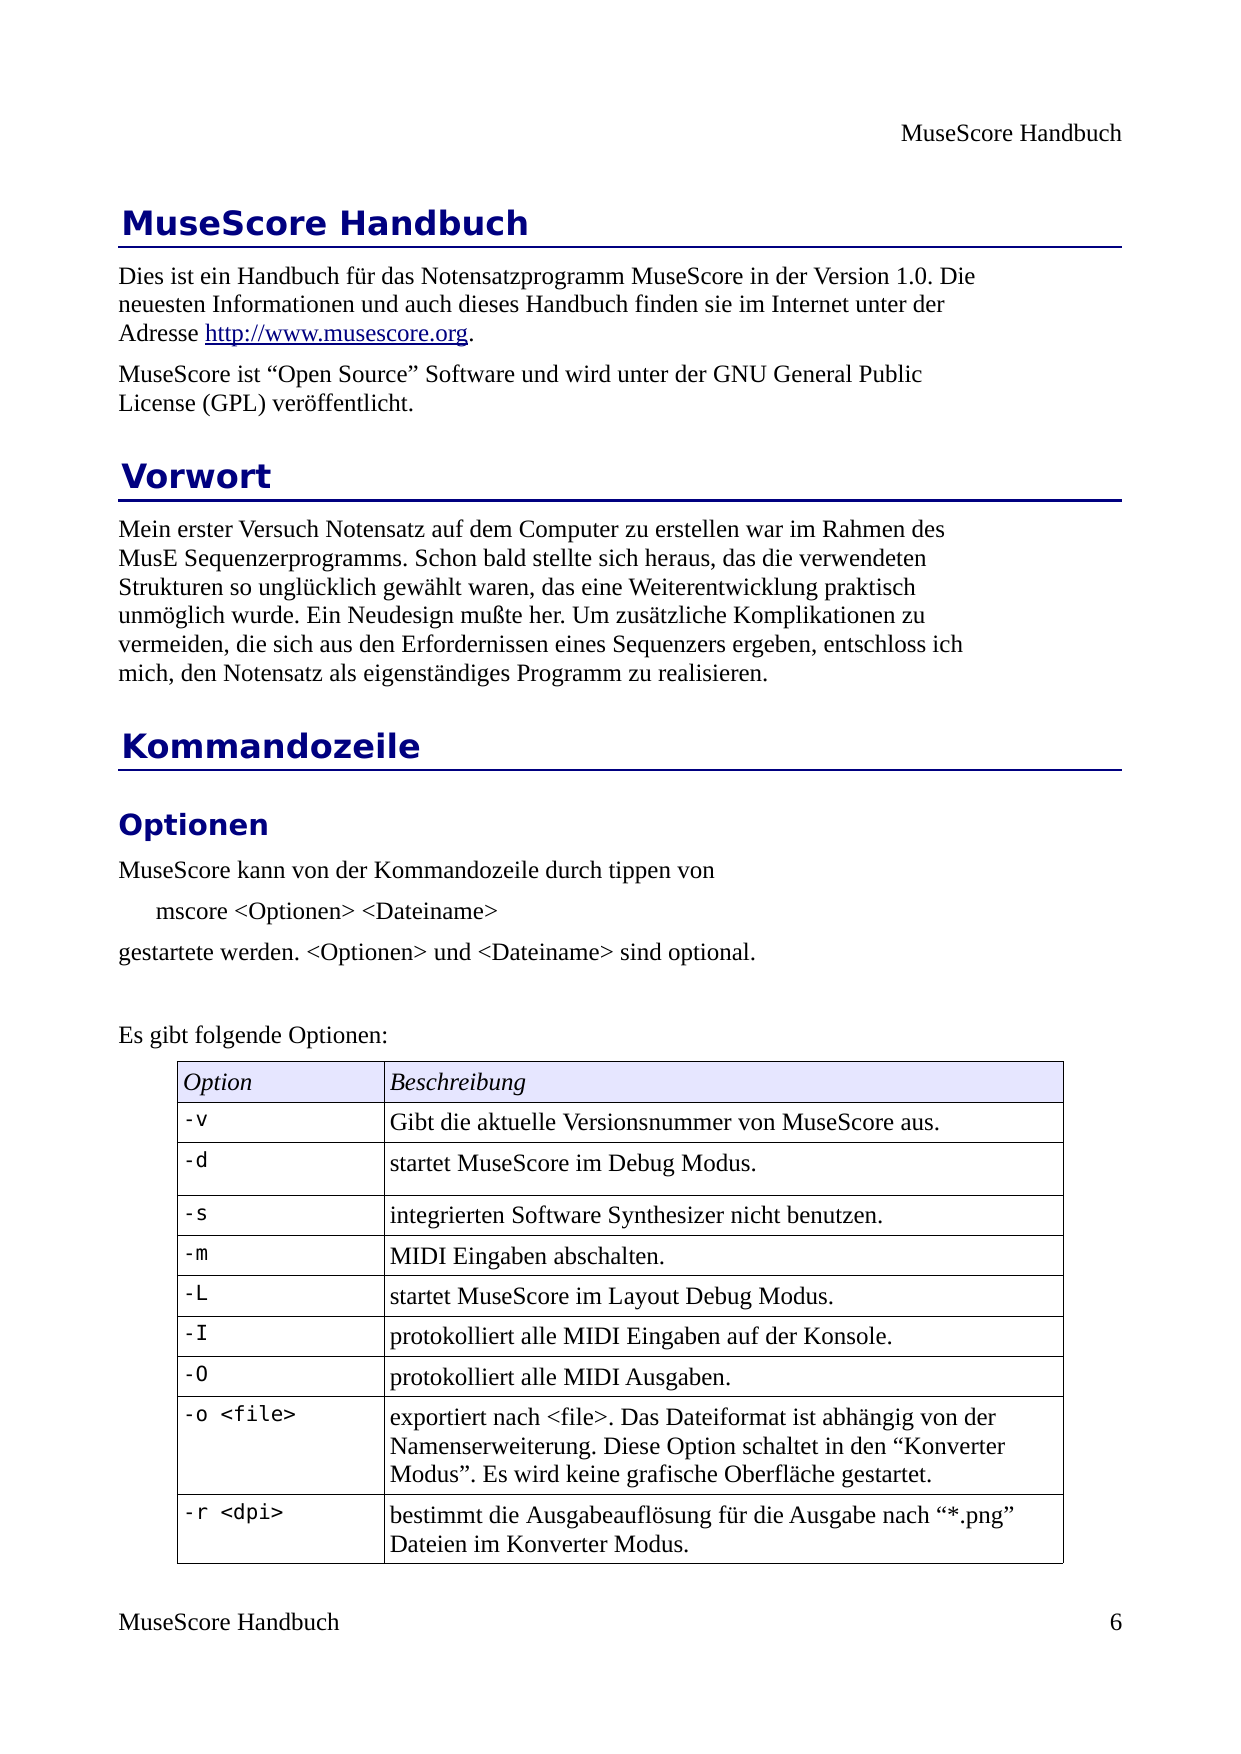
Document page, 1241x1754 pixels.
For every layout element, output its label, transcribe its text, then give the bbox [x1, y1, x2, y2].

text Dies ist ein Handbuch für das Notensatzprogramm MuseScore in der Version 1.0. Die neuesten Informationen und auch dieses Handbuch finden sie im Internet unter der Adresse http://www.musescore.org. [118, 261, 1004, 347]
text MuseScore ist “Open Source” Software und wird unter der GNU General Public License (GPL) veröffentlicht. [118, 359, 1004, 417]
text MuseScore kann von der Kommandozeile durch tippen von [118, 855, 1004, 884]
table_cell protokolliert alle MIDI Eingaben auf der Konsole. [385, 1317, 1063, 1356]
table_header Option [178, 1062, 384, 1102]
text mscore <Optionen> <Dateiname> [118, 896, 1004, 925]
text Es gibt folgende Optionen: [118, 1020, 1004, 1049]
table_cell Gibt die aktuelle Versionsnummer von MuseScore aus. [385, 1103, 1063, 1142]
table_cell -O [178, 1357, 384, 1396]
table_cell -L [178, 1276, 384, 1316]
subtitle Kommandozeile [118, 724, 1122, 769]
table_cell -d [178, 1143, 384, 1195]
table_header Beschreibung [385, 1062, 1063, 1102]
table_cell bestimmt die Ausgabeauflösung für die Ausgabe nach “*.png” Dateien im Konverter Modus. [385, 1495, 1063, 1563]
table_cell startet MuseScore im Layout Debug Modus. [385, 1276, 1063, 1316]
table_cell -I [178, 1317, 384, 1356]
subtitle Vorwort [118, 454, 1122, 499]
table_cell -m [178, 1236, 384, 1275]
table_cell -r <dpi> [178, 1495, 384, 1563]
text gestartete werden. <Optionen> und <Dateiname> sind optional. [118, 937, 1004, 966]
subtitle Optionen [118, 808, 1122, 842]
subtitle MuseScore Handbuch [118, 201, 1122, 246]
table_cell exportiert nach <file>. Das Dateiformat ist abhängig von der Namenserweiterung. Diese Option schaltet in den “Konverter Modus”. Es wird keine grafische Oberfläche gestartet. [385, 1397, 1063, 1494]
table_cell -o <file> [178, 1397, 384, 1494]
table_cell -s [178, 1196, 384, 1235]
table_cell MIDI Eingaben abschalten. [385, 1236, 1063, 1275]
table_cell -v [178, 1103, 384, 1142]
text Mein erster Versuch Notensatz auf dem Computer zu erstellen war im Rahmen des MusE Sequenzerprogramms. Schon bald stellte sich heraus, das die verwendeten Strukturen so unglücklich gewählt waren, das eine Weiterentwicklung praktisch unmöglich wurde. Ein Neudesign mußte her. Um zusätzliche Komplikationen zu vermeiden, die sich aus den Erfordernissen eines Sequenzers ergeben, entschloss ich mich, den Notensatz als eigenständiges Programm zu realisieren. [118, 514, 1004, 687]
table_cell startet MuseScore im Debug Modus. [385, 1143, 1063, 1195]
table_cell protokolliert alle MIDI Ausgaben. [385, 1357, 1063, 1396]
table_cell integrierten Software Synthesizer nicht benutzen. [385, 1196, 1063, 1235]
